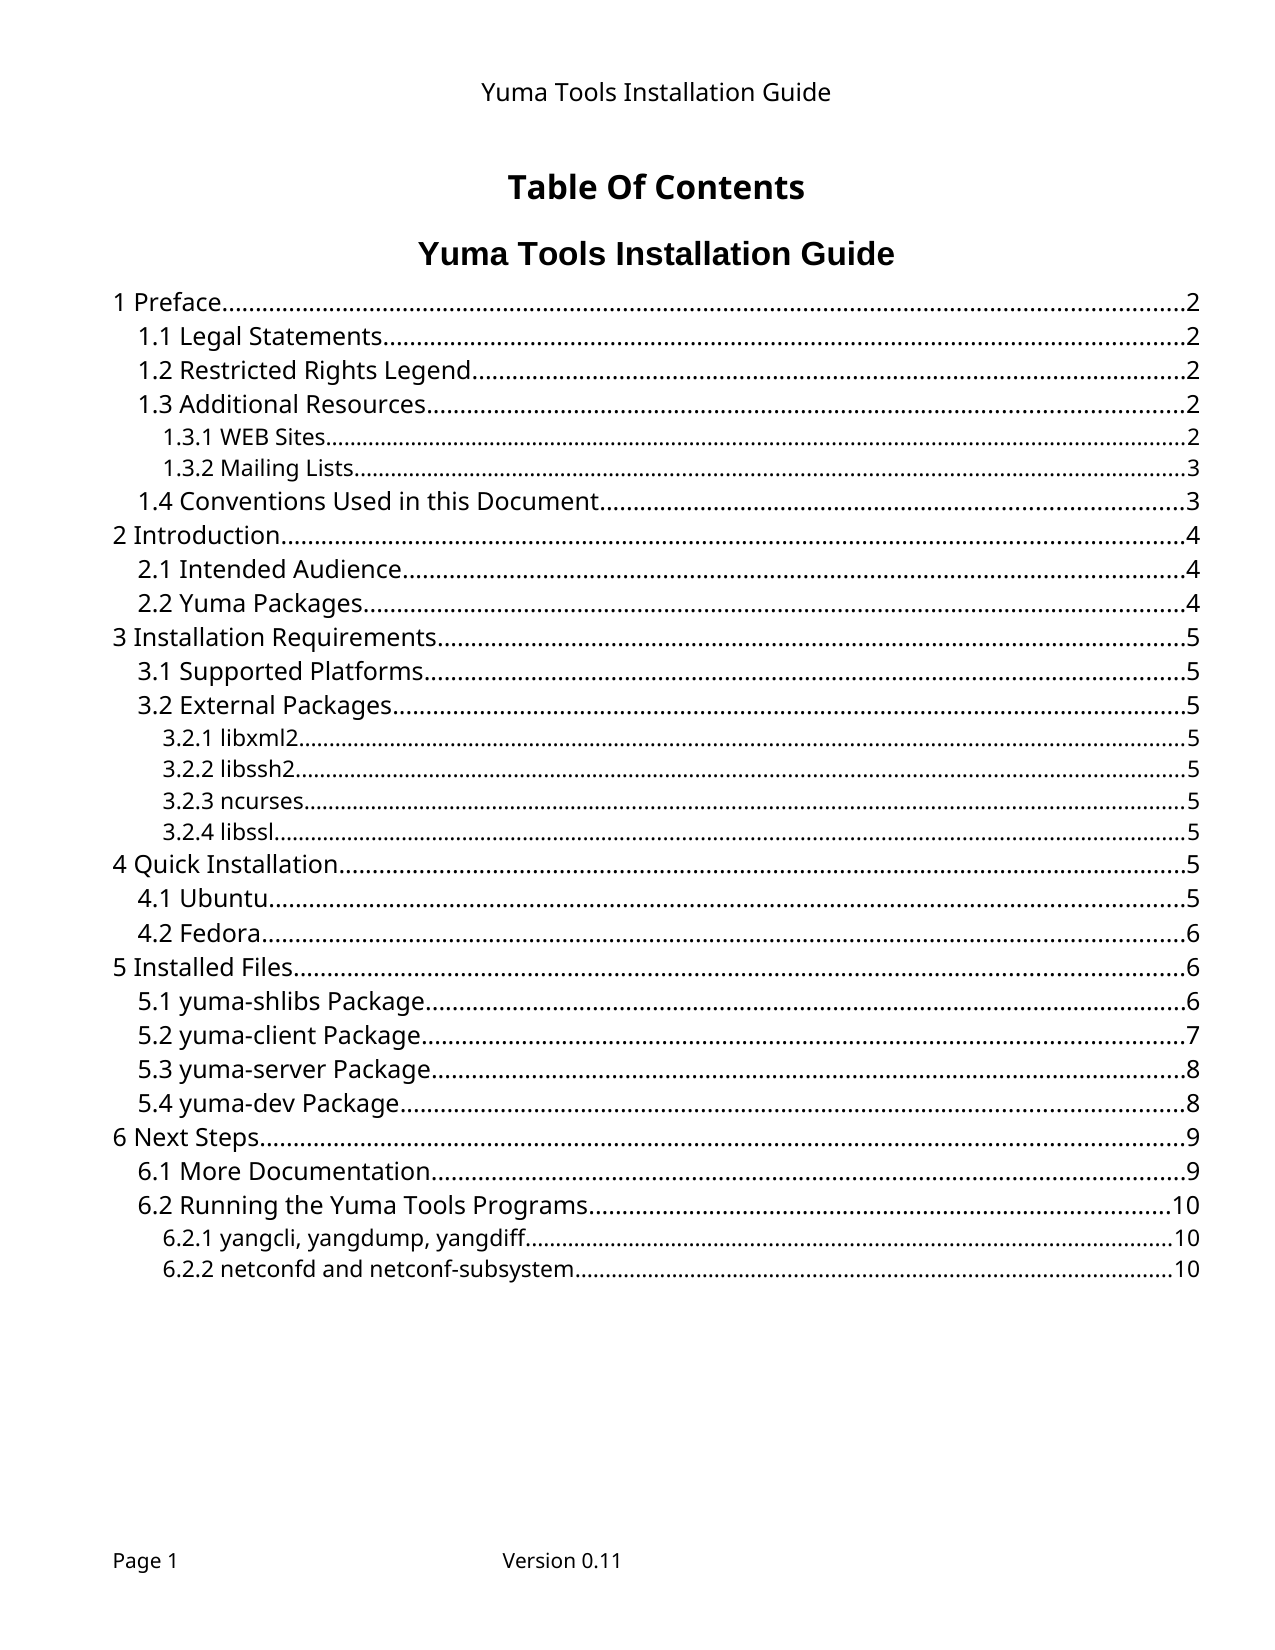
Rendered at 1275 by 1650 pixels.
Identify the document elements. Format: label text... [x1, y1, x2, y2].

text 4.2 Fedora 6 [137, 915, 1200, 949]
text 3.2 External Packages 5 [137, 688, 1200, 722]
text 3.2.2 libssh2 5 [162, 753, 1200, 784]
text 1.3.1 WEB Sites 2 [162, 421, 1200, 452]
text 3.2.1 libxml2 5 [162, 722, 1200, 753]
text 6 Next Steps 9 [112, 1119, 1200, 1154]
text 5.1 yuma-shlibs Package 6 [137, 983, 1200, 1017]
text 2.2 Yuma Packages 4 [137, 586, 1200, 620]
text 3.1 Supported Platforms 5 [137, 654, 1200, 688]
title Table Of Contents [112, 163, 1200, 209]
text 5 Installed Files 6 [112, 949, 1200, 983]
text 6.1 More Documentation 9 [137, 1154, 1200, 1188]
text 1.3 Additional Resources 2 [137, 387, 1200, 421]
text 4 Quick Installation 5 [112, 847, 1200, 881]
text 5.3 yuma-server Package 8 [137, 1051, 1200, 1086]
text 3.2.3 ncurses 5 [162, 784, 1200, 816]
text 2 Introduction 4 [112, 518, 1200, 552]
text 1.2 Restricted Rights Legend 2 [137, 353, 1200, 387]
text 6.2.2 netconfd and netconf-subsystem 10 [162, 1253, 1200, 1284]
subtitle Yuma Tools Installation Guide [112, 234, 1200, 272]
text 5.2 yuma-client Package 7 [137, 1017, 1200, 1051]
text 1.4 Conventions Used in this Document 3 [137, 484, 1200, 518]
text 6.2 Running the Yuma Tools Programs 10 [137, 1188, 1200, 1222]
text 6.2.1 yangcli, yangdump, yangdiff 10 [162, 1222, 1200, 1253]
text 1 Preface 2 [112, 285, 1200, 319]
text 5.4 yuma-dev Package 8 [137, 1086, 1200, 1119]
text 1.3.2 Mailing Lists 3 [162, 452, 1200, 484]
text 4.1 Ubuntu 5 [137, 881, 1200, 915]
text 2.1 Intended Audience 4 [137, 552, 1200, 586]
text 1.1 Legal Statements 2 [137, 319, 1200, 353]
text 3.2.4 libssl 5 [162, 816, 1200, 847]
text 3 Installation Requirements 5 [112, 620, 1200, 654]
